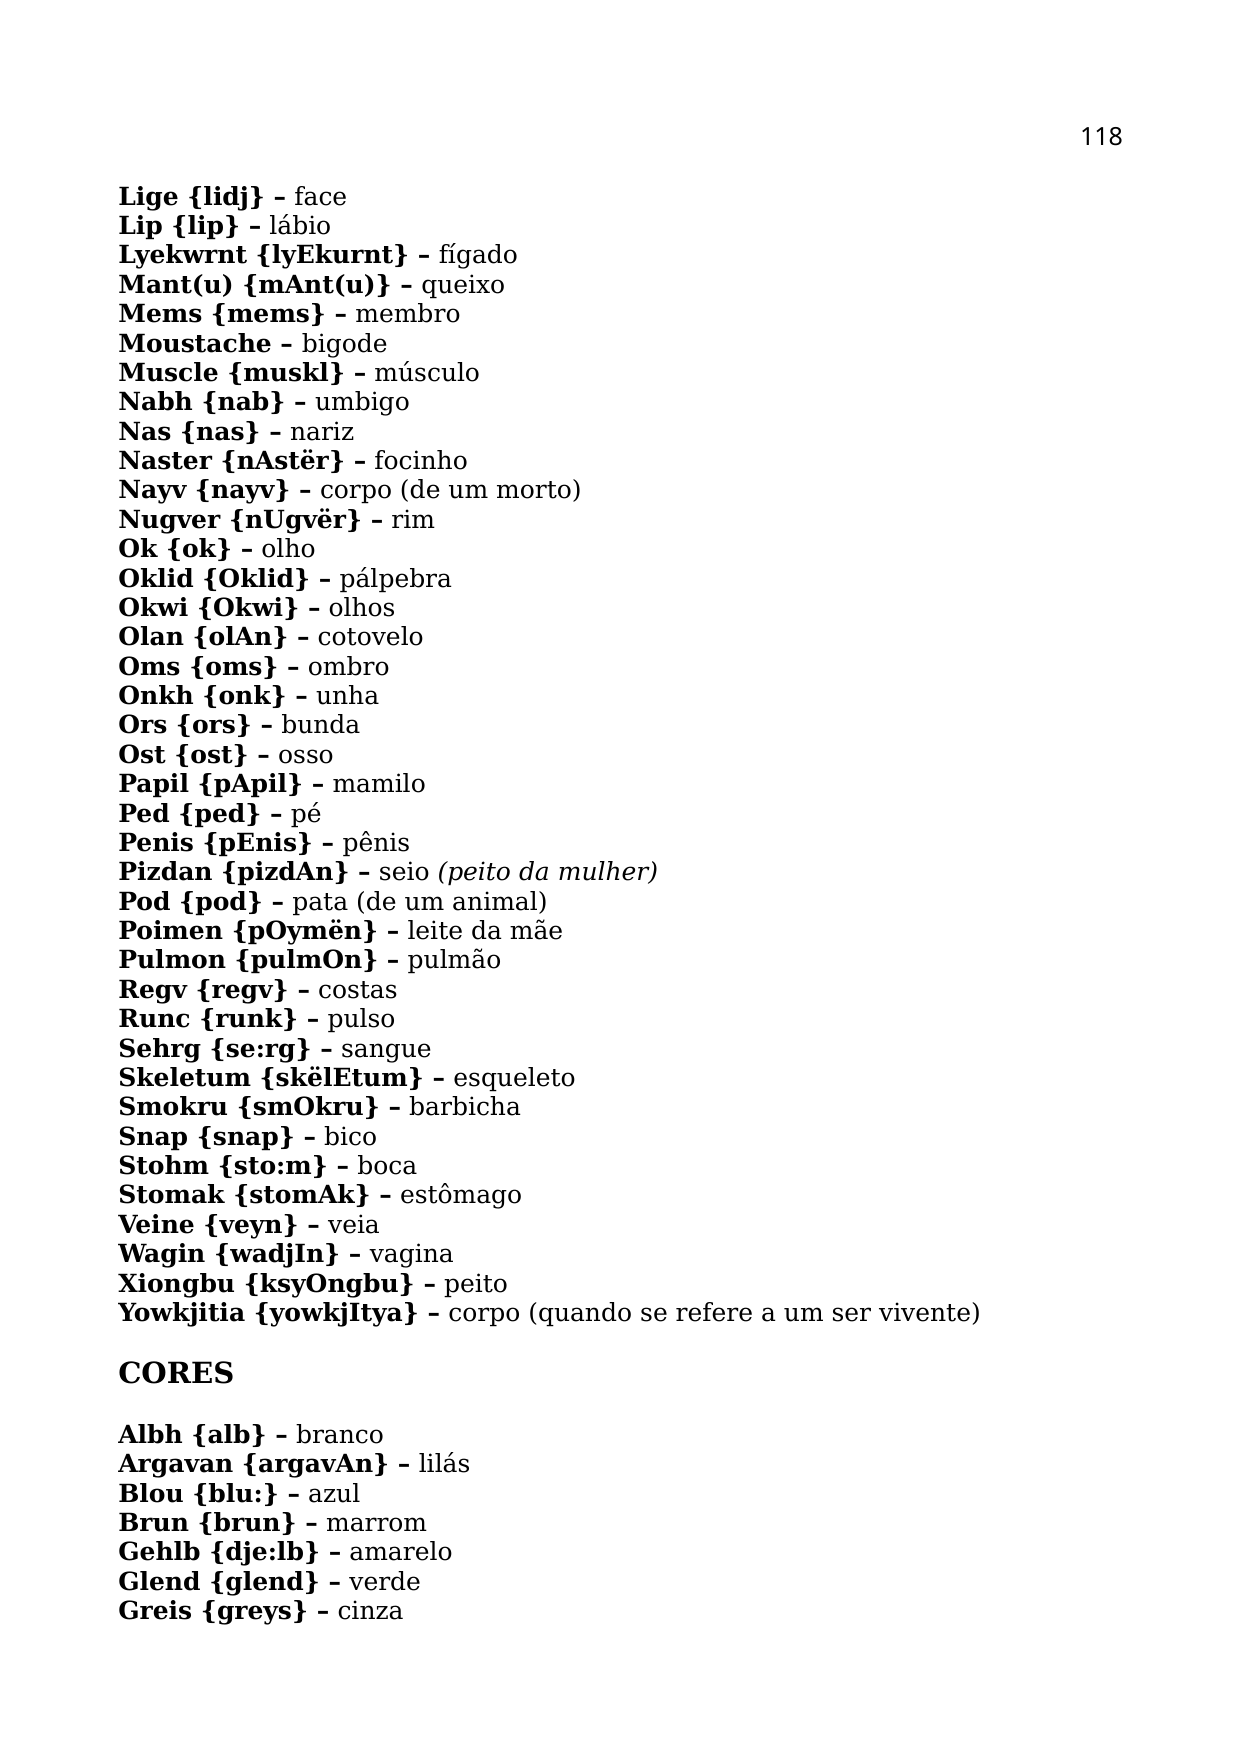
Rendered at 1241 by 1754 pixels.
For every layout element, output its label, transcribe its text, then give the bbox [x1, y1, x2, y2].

text Nugver {nUgvër} – rim [118, 505, 1123, 534]
text Pod {pod} – pata (de um animal) [118, 887, 1123, 916]
text Veine {veyn} – veia [118, 1210, 1123, 1239]
text Papil {pApil} – mamilo [118, 769, 1123, 798]
text Olan {olAn} – cotovelo [118, 622, 1123, 652]
text Mems {mems} – membro [118, 299, 1123, 328]
text Albh {alb} – branco [118, 1420, 1123, 1449]
text Regv {regv} – costas [118, 975, 1123, 1004]
text Stohm {sto:m} – boca [118, 1151, 1123, 1180]
text Nas {nas} – nariz [118, 417, 1123, 446]
text Greis {greys} – cinza [118, 1596, 1123, 1626]
text Yowkjitia {yowkjItya} – corpo (quando se refere a um ser vivente) [118, 1298, 1123, 1327]
text Oms {oms} – ombro [118, 652, 1123, 681]
text Lige {lidj} – face [118, 182, 1123, 211]
text Nayv {nayv} – corpo (de um morto) [118, 475, 1123, 505]
text Lip {lip} – lábio [118, 211, 1123, 240]
text Ped {ped} – pé [118, 798, 1123, 828]
text Lyekwrnt {lyEkurnt} – fígado [118, 240, 1123, 270]
text Penis {pEnis} – pênis [118, 828, 1123, 857]
text Glend {glend} – verde [118, 1567, 1123, 1596]
text Pizdan {pizdAn} – seio (peito da mulher) [118, 857, 1123, 887]
text Mant(u) {mAnt(u)} – queixo [118, 270, 1123, 299]
text Argavan {argavAn} – lilás [118, 1449, 1123, 1479]
text Wagin {wadjIn} – vagina [118, 1239, 1123, 1268]
text Stomak {stomAk} – estômago [118, 1180, 1123, 1210]
text Muscle {muskl} – músculo [118, 358, 1123, 387]
text Onkh {onk} – unha [118, 681, 1123, 710]
text Snap {snap} – bico [118, 1122, 1123, 1151]
text Pulmon {pulmOn} – pulmão [118, 945, 1123, 975]
text Ors {ors} – bunda [118, 710, 1123, 740]
subtitle CORES [118, 1356, 1123, 1391]
text Naster {nAstër} – focinho [118, 446, 1123, 475]
text Runc {runk} – pulso [118, 1004, 1123, 1033]
text Ost {ost} – osso [118, 740, 1123, 769]
text Okwi {Okwi} – olhos [118, 593, 1123, 622]
text Smokru {smOkru} – barbicha [118, 1092, 1123, 1122]
text Skeletum {skëlEtum} – esqueleto [118, 1063, 1123, 1092]
text Poimen {pOymën} – leite da mãe [118, 916, 1123, 945]
text Moustache – bigode [118, 328, 1123, 358]
text Xiongbu {ksyOngbu} – peito [118, 1268, 1123, 1298]
text Sehrg {se:rg} – sangue [118, 1033, 1123, 1063]
text Blou {blu:} – azul [118, 1479, 1123, 1508]
text Nabh {nab} – umbigo [118, 387, 1123, 417]
text Gehlb {dje:lb} – amarelo [118, 1537, 1123, 1567]
text Ok {ok} – olho [118, 534, 1123, 563]
text Brun {brun} – marrom [118, 1508, 1123, 1537]
text Oklid {Oklid} – pálpebra [118, 563, 1123, 593]
